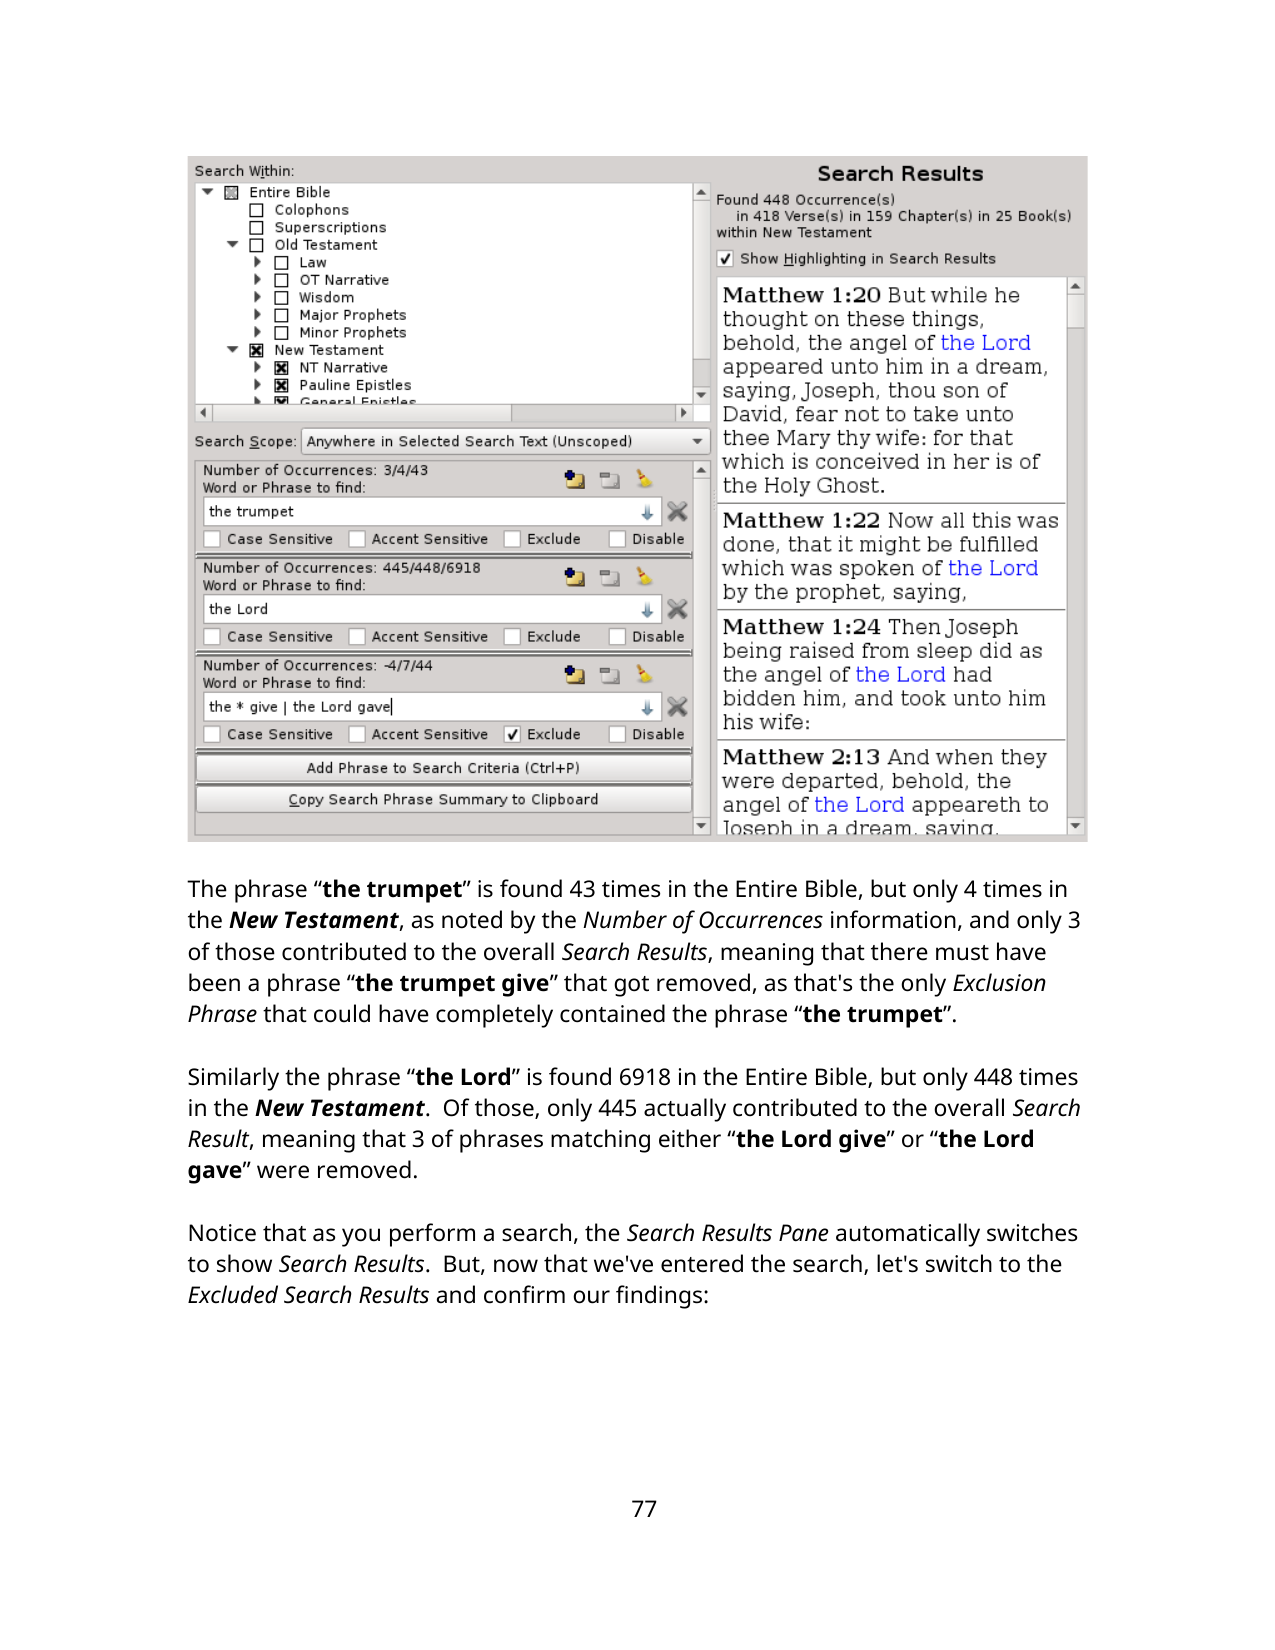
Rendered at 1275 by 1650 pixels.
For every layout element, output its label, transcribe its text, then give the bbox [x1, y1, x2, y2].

picture [187, 156, 1088, 842]
text The phrase “the trumpet” is found 43 times in the Entire Bible, but only 4 times in the New Testament, as noted by the Number of Occurrences information, and only 3 of those contributed to the overall Search Results, meaning that there must have been a phrase “the trumpet give” that got removed, as that's the only Exclusion Phrase that could have completely contained the phrase “the trumpet”. [187, 873, 1087, 1029]
text Similarly the phrase “the Lord” is found 6918 in the Entire Bible, but only 448 times in the New Testament. Of those, only 445 actually contributed to the overall Search Result, meaning that 3 of phrases matching either “the Lord give” or “the Lord gave” were removed. [187, 1061, 1087, 1186]
text Notice that as you perform a search, the Search Results Pane automatically switches to show Search Results. But, now that we've entered the search, let's switch to the Excluded Search Results and confirm our findings: [187, 1217, 1087, 1311]
